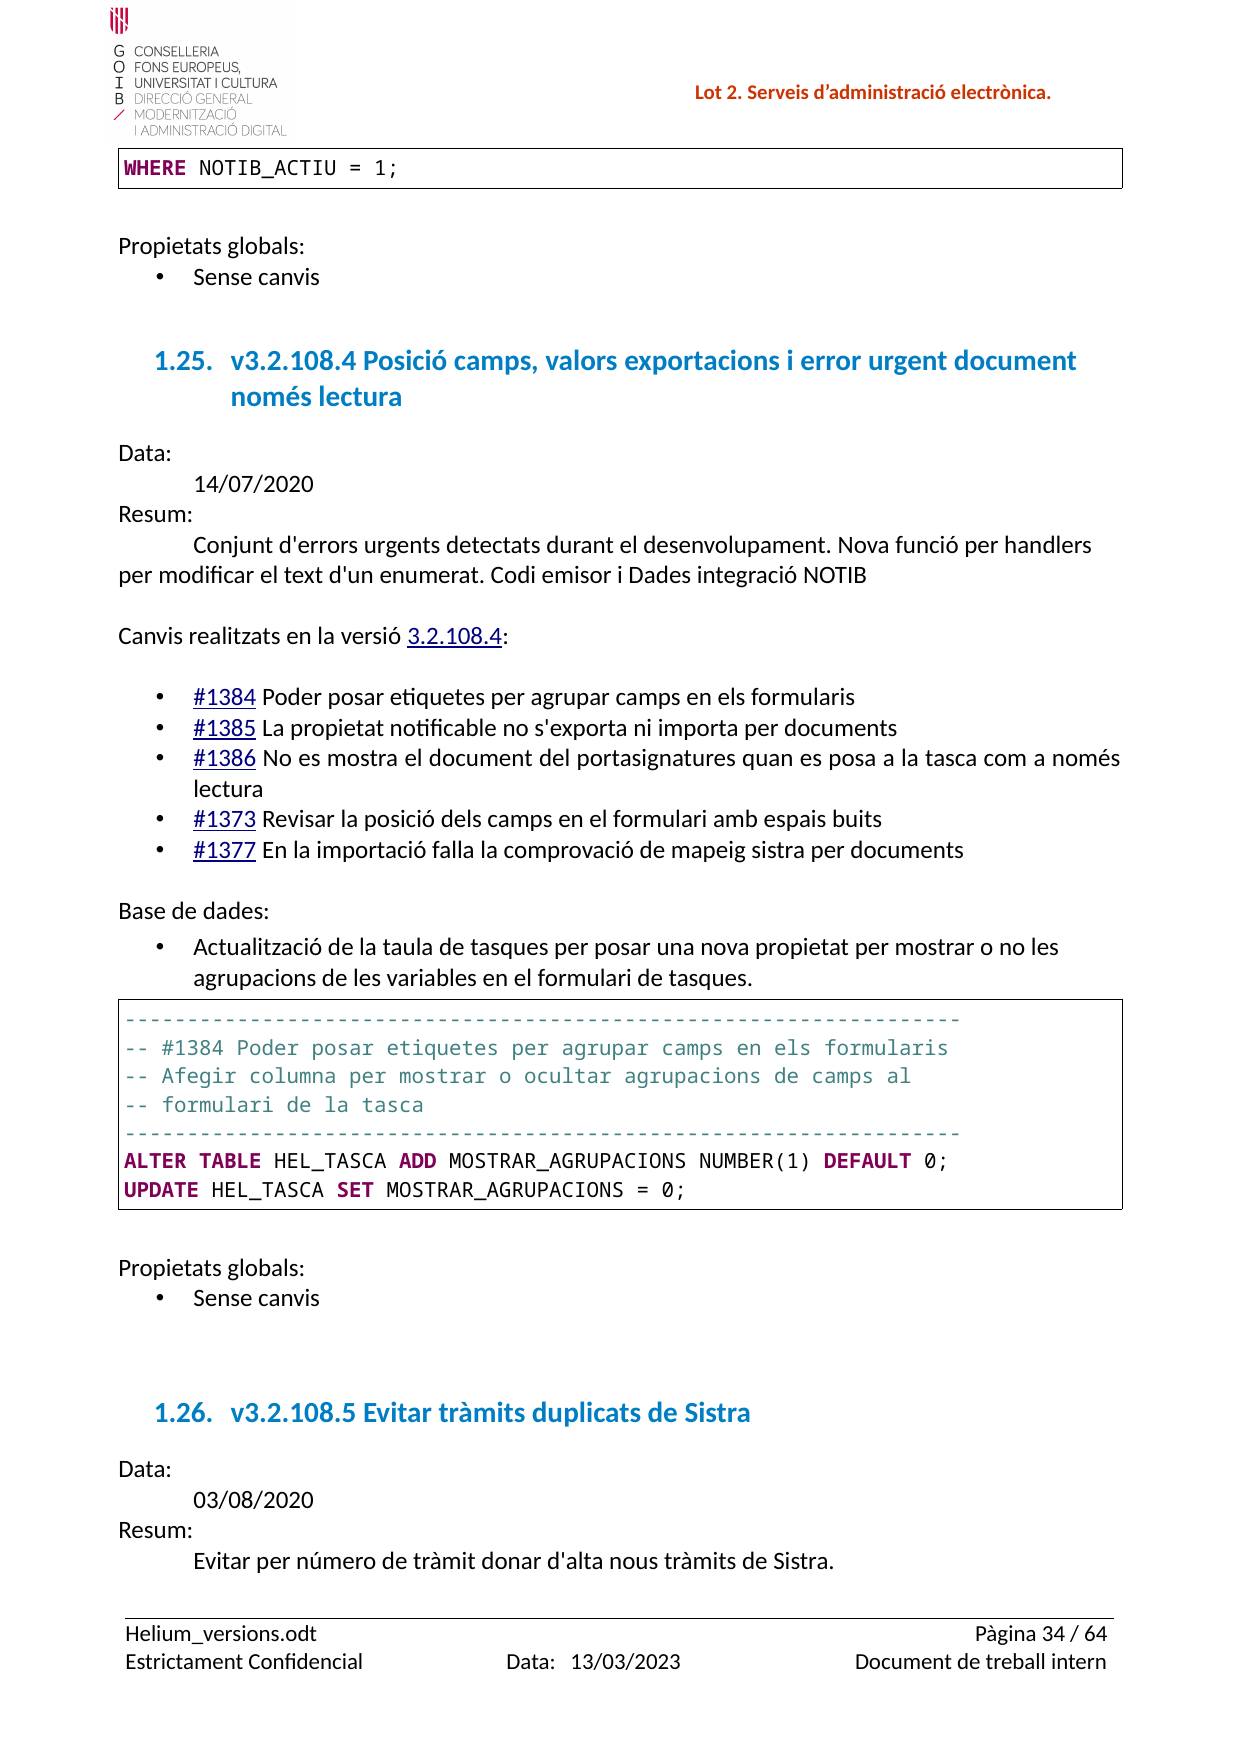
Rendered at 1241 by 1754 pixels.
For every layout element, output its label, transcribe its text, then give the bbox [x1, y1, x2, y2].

subtitle v3.2.108.5 Evitar tràmits duplicats de Sistra [153, 1394, 1122, 1430]
text Base de dades: [118, 895, 1122, 926]
text Data: [118, 1454, 1122, 1484]
list #1384 Poder posar etiquetes per agrupar camps en els formularis [156, 681, 1122, 712]
subtitle v3.2.108.4 Posició camps, valors exportacions i error urgent document només lectura [153, 342, 1122, 414]
list #1385 La propietat notificable no s'exporta ni importa per documents [156, 712, 1122, 742]
text 03/08/2020 [118, 1484, 1122, 1515]
text Evitar per número de tràmit donar d'alta nous tràmits de Sistra. [118, 1545, 1122, 1576]
list Sense canvis [156, 1282, 1122, 1313]
table_header ------------------------------------------------------------------- -- #1384 Poder posar etiquetes per agrupar camps en els formularis -- Afegir columna per mostrar o ocultar agrupacions de camps al -- formulari de la tasca ------------------------------------------------------------------- ALTER TABLE HEL_TASCA ADD MOSTRAR_AGRUPACIONS NUMBER(1) DEFAULT 0; UPDATE HEL_TASCA SET MOSTRAR_AGRUPACIONS = 0; [119, 1000, 1122, 1209]
text 14/07/2020 [118, 468, 1122, 498]
text Data: [118, 437, 1122, 468]
list Actualització de la taula de tasques per posar una nova propietat per mostrar o no les agrupacions de les variables en el formulari de tasques. [156, 932, 1122, 993]
text Canvis realitzats en la versió 3.2.108.4: [118, 620, 1122, 651]
picture [100, 0, 297, 144]
list Sense canvis [156, 261, 1122, 291]
text Conjunt d'errors urgents detectats durant el desenvolupament. Nova funció per handlers per modificar el text d'un enumerat. Codi emisor i Dades integració NOTIB [118, 529, 1122, 590]
list #1377 En la importació falla la comprovació de mapeig sistra per documents [156, 834, 1122, 864]
text Propietats globals: [118, 230, 1122, 261]
list #1373 Revisar la posició dels camps en el formulari amb espais buits [156, 803, 1122, 834]
text Resum: [118, 498, 1122, 529]
table_header WHERE NOTIB_ACTIU = 1; [119, 149, 1122, 188]
text Resum: [118, 1515, 1122, 1545]
text Propietats globals: [118, 1252, 1122, 1282]
list #1386 No es mostra el document del portasignatures quan es posa a la tasca com a només lectura [156, 742, 1122, 803]
